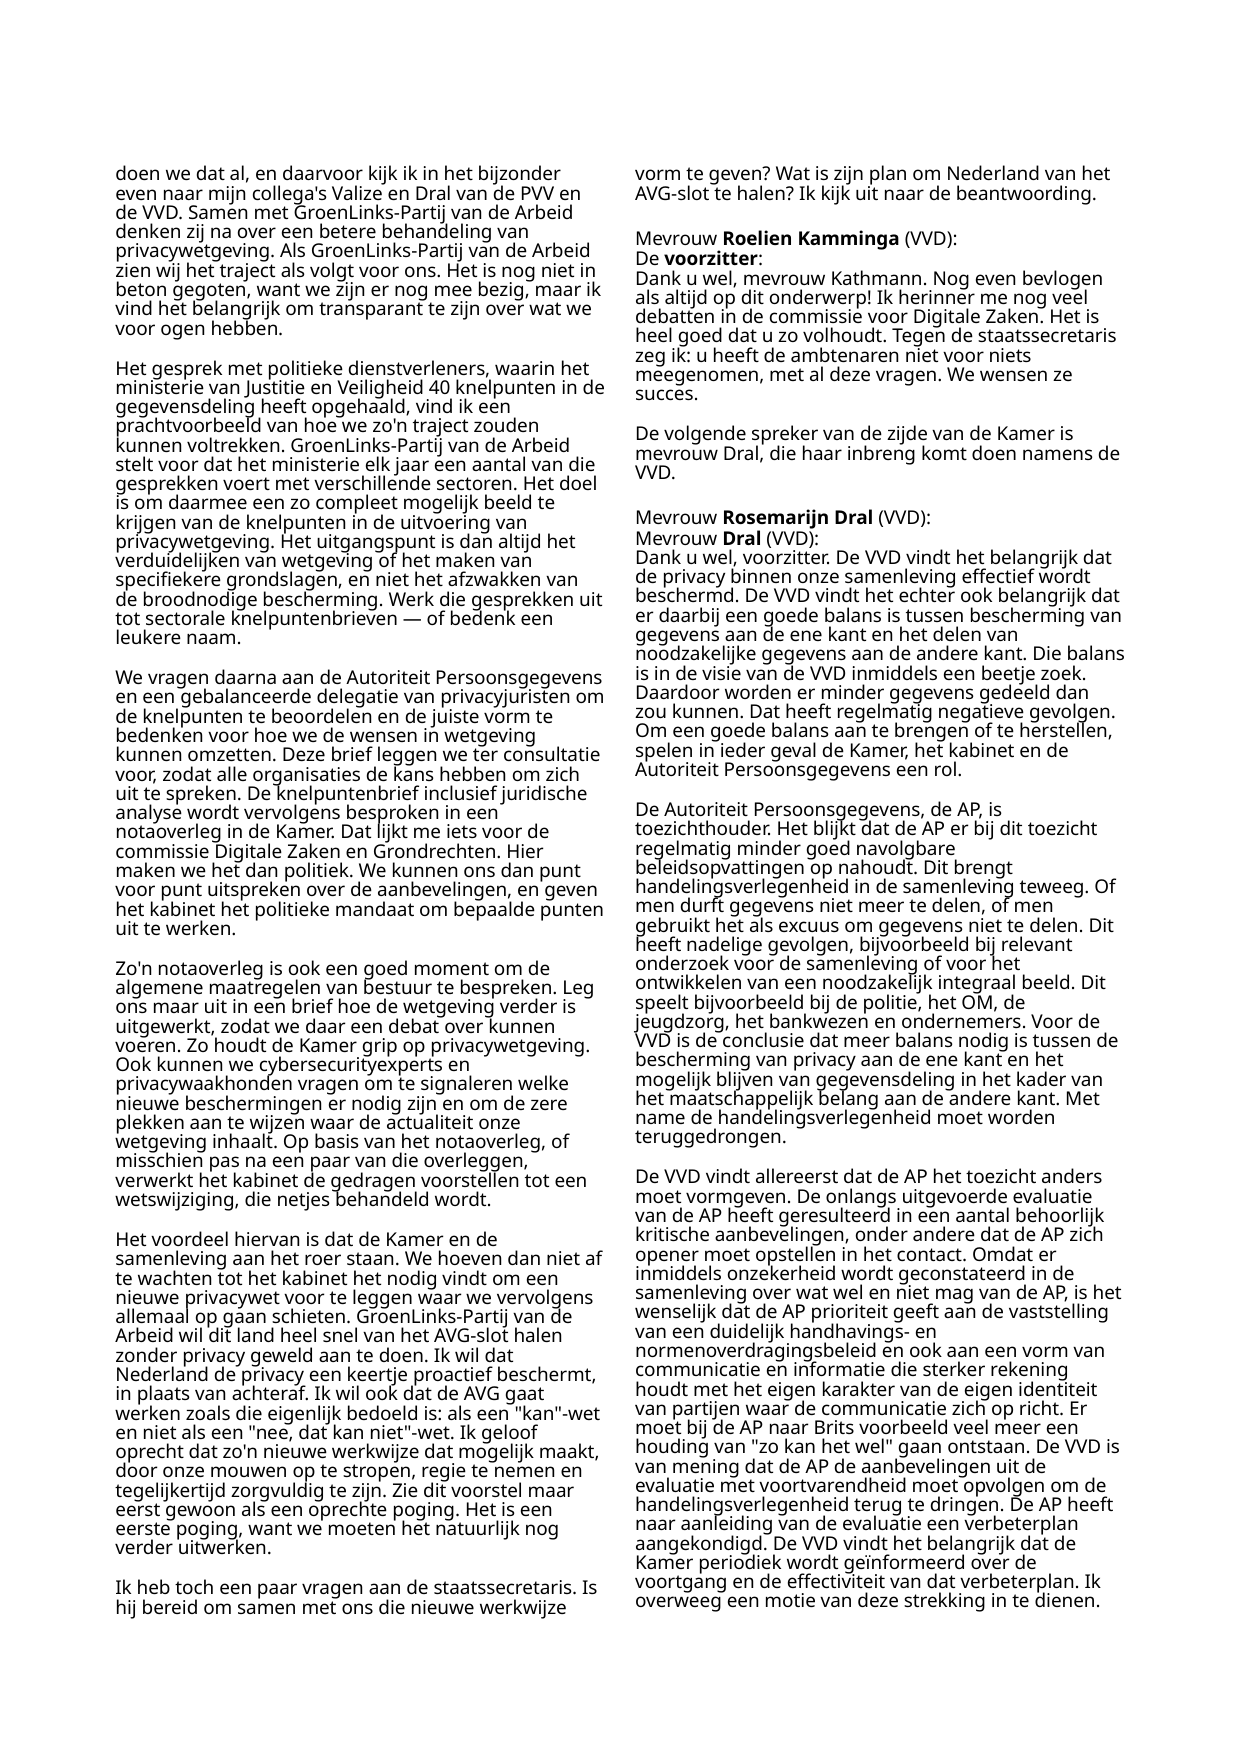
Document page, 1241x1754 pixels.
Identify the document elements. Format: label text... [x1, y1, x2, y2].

text Het voordeel hiervan is dat de Kamer en de samenleving aan het roer staan. We hoeven dan niet af te wachten tot het kabinet het nodig vindt om een nieuwe privacywet voor te leggen waar we vervolgens allemaal op gaan schieten. GroenLinks-Partij van de Arbeid wil dit land heel snel van het AVG-slot halen zonder privacy geweld aan te doen. Ik wil dat Nederland de privacy een keertje proactief beschermt, in plaats van achteraf. Ik wil ook dat de AVG gaat werken zoals die eigenlijk bedoeld is: als een "kan"-wet en niet als een "nee, dat kan niet"-wet. Ik geloof oprecht dat zo'n nieuwe werkwijze dat mogelijk maakt, door onze mouwen op te stropen, regie te nemen en tegelijkertijd zorgvuldig te zijn. Zie dit voorstel maar eerst gewoon als een oprechte poging. Het is een eerste poging, want we moeten het natuurlijk nog verder uitwerken. [115, 1231, 605, 1559]
text De volgende spreker van de zijde van de Kamer is mevrouw Dral, die haar inbreng komt doen namens de VVD. [635, 425, 1125, 483]
text doen we dat al, en daarvoor kijk ik in het bijzonder even naar mijn collega's Valize en Dral van de PVV en de VVD. Samen met GroenLinks-Partij van de Arbeid denken zij na over een betere behandeling van privacywetgeving. Als GroenLinks-Partij van de Arbeid zien wij het traject als volgt voor ons. Het is nog niet in beton gegoten, want we zijn er nog mee bezig, maar ik vind het belangrijk om transparant te zijn over wat we voor ogen hebben. [115, 165, 605, 339]
text Dank u wel, mevrouw Kathmann. Nog even bevlogen als altijd op dit onderwerp! Ik herinner me nog veel debatten in de commissie voor Digitale Zaken. Het is heel goed dat u zo volhoudt. Tegen de staatssecretaris zeg ik: u heeft de ambtenaren niet voor niets meegenomen, met al deze vragen. We wensen ze succes. [635, 270, 1125, 404]
text De VVD vindt allereerst dat de AP het toezicht anders moet vormgeven. De onlangs uitgevoerde evaluatie van de AP heeft geresulteerd in een aantal behoorlijk kritische aanbevelingen, onder andere dat de AP zich opener moet opstellen in het contact. Omdat er inmiddels onzekerheid wordt geconstateerd in de samenleving over wat wel en niet mag van de AP, is het wenselijk dat de AP prioriteit geeft aan de vaststelling van een duidelijk handhavings- en normenoverdragingsbeleid en ook aan een vorm van communicatie en informatie die sterker rekening houdt met het eigen karakter van de eigen identiteit van partijen waar de communicatie zich op richt. Er moet bij de AP naar Brits voorbeeld veel meer een houding van "zo kan het wel" gaan ontstaan. De VVD is van mening dat de AP de aanbevelingen uit de evaluatie met voortvarendheid moet opvolgen om de handelingsverlegenheid terug te dringen. De AP heeft naar aanleiding van de evaluatie een verbeterplan aangekondigd. De VVD vindt het belangrijk dat de Kamer periodiek wordt geïnformeerd over de voortgang en de effectiviteit van dat verbeterplan. Ik overweeg een motie van deze strekking in te dienen. [635, 1168, 1125, 1612]
text Dank u wel, voorzitter. De VVD vindt het belangrijk dat de privacy binnen onze samenleving effectief wordt beschermd. De VVD vindt het echter ook belangrijk dat er daarbij een goede balans is tussen bescherming van gegevens aan de ene kant en het delen van noodzakelijke gegevens aan de andere kant. Die balans is in de visie van de VVD inmiddels een beetje zoek. Daardoor worden er minder gegevens gedeeld dan zou kunnen. Dat heeft regelmatig negatieve gevolgen. Om een goede balans aan te brengen of te herstellen, spelen in ieder geval de Kamer, het kabinet en de Autoriteit Persoonsgegevens een rol. [635, 549, 1125, 780]
text We vragen daarna aan de Autoriteit Persoonsgegevens en een gebalanceerde delegatie van privacyjuristen om de knelpunten te beoordelen en de juiste vorm te bedenken voor hoe we de wensen in wetgeving kunnen omzetten. Deze brief leggen we ter consultatie voor, zodat alle organisaties de kans hebben om zich uit te spreken. De knelpuntenbrief inclusief juridische analyse wordt vervolgens besproken in een notaoverleg in de Kamer. Dat lijkt me iets voor de commissie Digitale Zaken en Grondrechten. Hier maken we het dan politiek. We kunnen ons dan punt voor punt uitspreken over de aanbevelingen, en geven het kabinet het politieke mandaat om bepaalde punten uit te werken. [115, 669, 605, 939]
text De Autoriteit Persoonsgegevens, de AP, is toezichthouder. Het blijkt dat de AP er bij dit toezicht regelmatig minder goed navolgbare beleidsopvattingen op nahoudt. Dit brengt handelingsverlegenheid in de samenleving teweeg. Of men durft gegevens niet meer te delen, of men gebruikt het als excuus om gegevens niet te delen. Dit heeft nadelige gevolgen, bijvoorbeeld bij relevant onderzoek voor de samenleving of voor het ontwikkelen van een noodzakelijk integraal beeld. Dit speelt bijvoorbeeld bij de politie, het OM, de jeugdzorg, het bankwezen en ondernemers. Voor de VVD is de conclusie dat meer balans nodig is tussen de bescherming van privacy aan de ene kant en het mogelijk blijven van gegevensdeling in het kader van het maatschappelijk belang aan de andere kant. Met name de handelingsverlegenheid moet worden teruggedrongen. [635, 801, 1125, 1148]
text De voorzitter: [635, 250, 1125, 270]
text Het gesprek met politieke dienstverleners, waarin het ministerie van Justitie en Veiligheid 40 knelpunten in de gegevensdeling heeft opgehaald, vind ik een prachtvoorbeeld van hoe we zo'n traject zouden kunnen voltrekken. GroenLinks-Partij van de Arbeid stelt voor dat het ministerie elk jaar een aantal van die gesprekken voert met verschillende sectoren. Het doel is om daarmee een zo compleet mogelijk beeld te krijgen van de knelpunten in de uitvoering van privacywetgeving. Het uitgangspunt is dan altijd het verduidelijken van wetgeving of het maken van specifiekere grondslagen, en niet het afzwakken van de broodnodige bescherming. Werk die gesprekken uit tot sectorale knelpuntenbrieven — of bedenk een leukere naam. [115, 359, 605, 648]
text Mevrouw Rosemarijn Dral (VVD): [635, 504, 1125, 530]
text Zo'n notaoverleg is ook een goed moment om de algemene maatregelen van bestuur te bespreken. Leg ons maar uit in een brief hoe de wetgeving verder is uitgewerkt, zodat we daar een debat over kunnen voeren. Zo houdt de Kamer grip op privacywetgeving. Ook kunnen we cybersecurityexperts en privacywaakhonden vragen om te signaleren welke nieuwe beschermingen er nodig zijn en om de zere plekken aan te wijzen waar de actualiteit onze wetgeving inhaalt. Op basis van het notaoverleg, of misschien pas na een paar van die overleggen, verwerkt het kabinet de gedragen voorstellen tot een wetswijziging, die netjes behandeld wordt. [115, 960, 605, 1210]
text vorm te geven? Wat is zijn plan om Nederland van het AVG-slot te halen? Ik kijk uit naar de beantwoording. [635, 165, 1125, 204]
text Mevrouw Dral (VVD): [635, 530, 1125, 549]
text Mevrouw Roelien Kamminga (VVD): [635, 225, 1125, 250]
text Ik heb toch een paar vragen aan de staatssecretaris. Is hij bereid om samen met ons die nieuwe werkwijze [115, 1579, 605, 1618]
